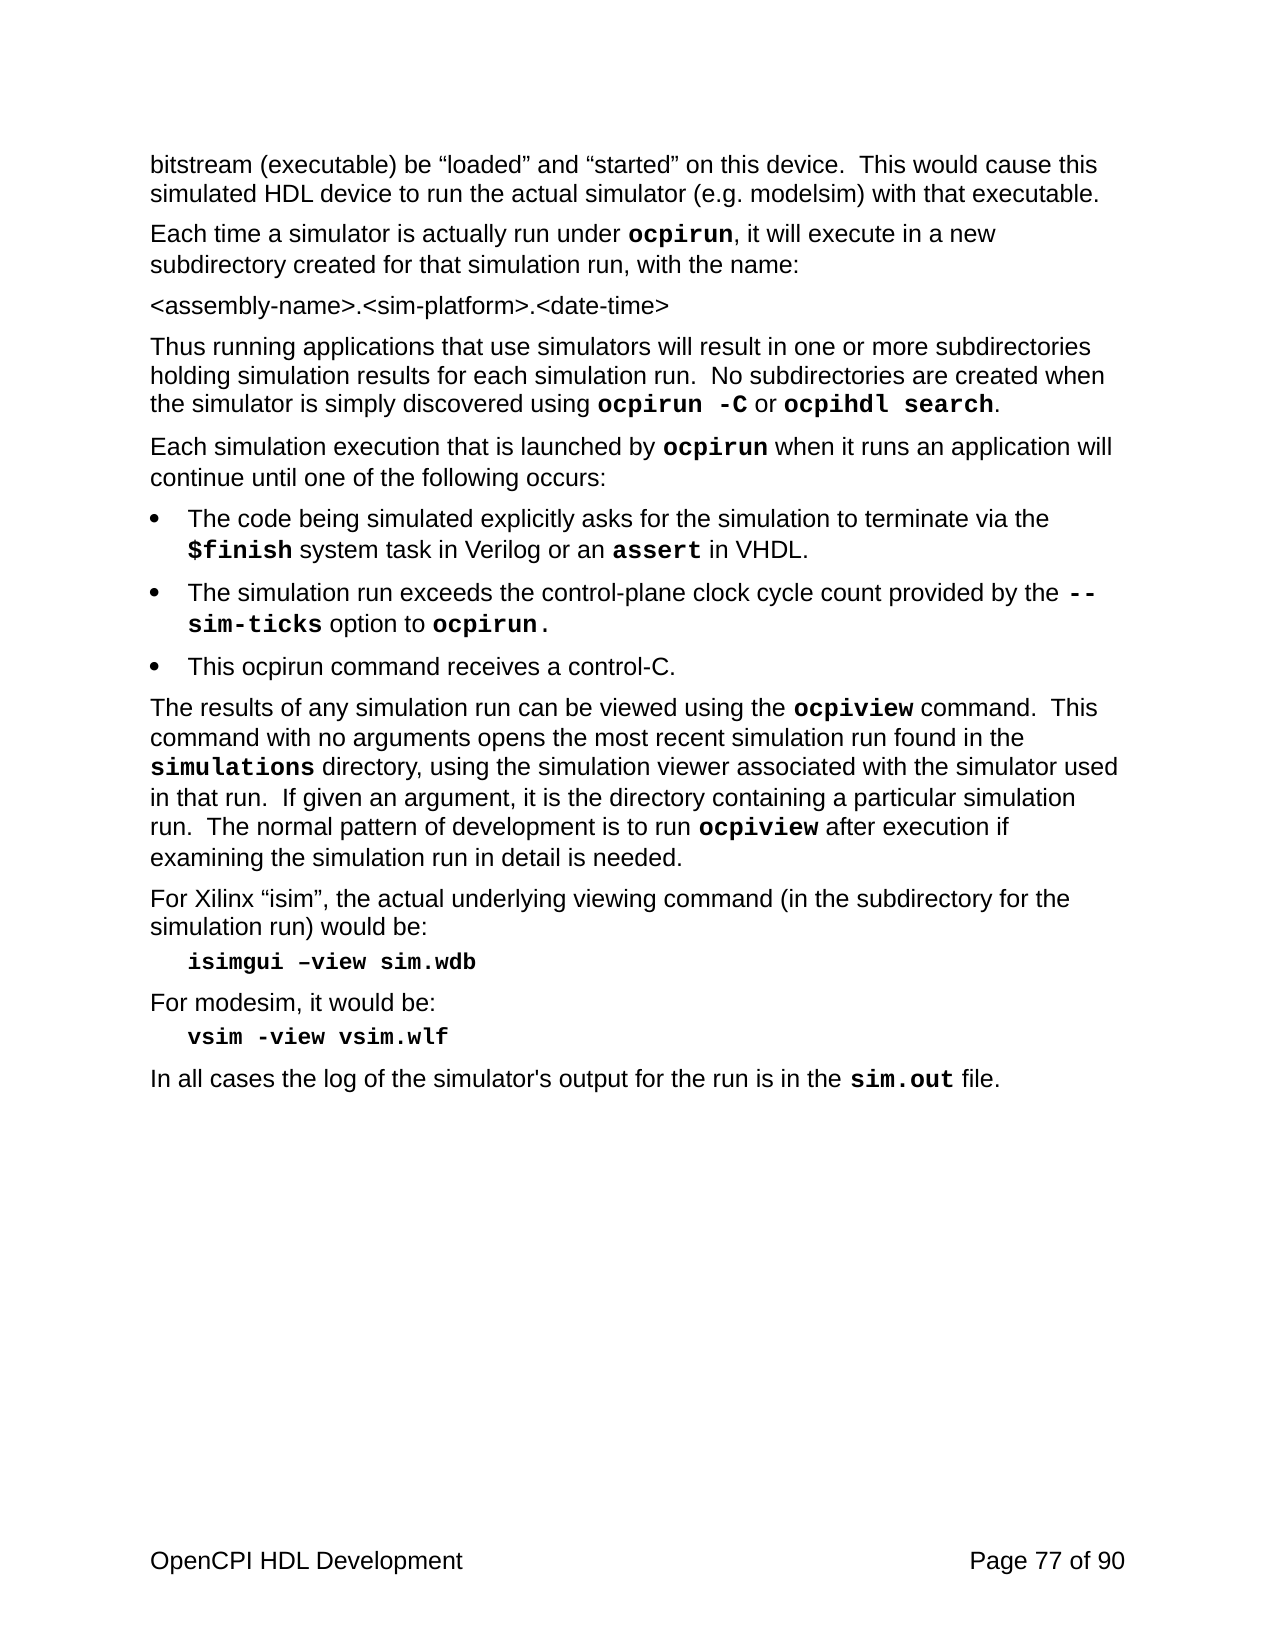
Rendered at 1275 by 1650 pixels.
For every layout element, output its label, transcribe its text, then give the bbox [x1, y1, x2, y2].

text Each time a simulator is actually run under ocpirun, it will execute in a new subdirectory created for that simulation run, with the name: [150, 219, 1125, 279]
text For Xilinx “isim”, the actual underlying viewing command (in the subdirectory for the simulation run) would be: [150, 883, 1125, 941]
list This ocpirun command receives a control-C. [150, 652, 1125, 681]
list The simulation run exceeds the control-plane clock cycle count provided by the --sim-ticks option to ocpirun. [150, 578, 1125, 640]
text The results of any simulation run can be viewed using the ocpiview command. This command with no arguments opens the most recent simulation run found in the simulations directory, using the simulation viewer associated with the simulator used in that run. If given an argument, it is the directory containing a particular simulation run. The normal pattern of development is to run ocpiview after execution if examining the simulation run in detail is needed. [150, 692, 1125, 872]
list The code being simulated explicitly asks for the simulation to terminate via the $finish system task in Verilog or an assert in VHDL. [150, 504, 1125, 566]
text Each simulation execution that is launched by ocpirun when it runs an application will continue until one of the following occurs: [150, 432, 1125, 492]
text For modesim, it would be: [150, 988, 1125, 1017]
text bitstream (executable) be “loaded” and “started” on this device. This would cause this simulated HDL device to run the actual simulator (e.g. modelsim) with that executable. [150, 150, 1125, 207]
text <assembly-name>.<sim-platform>.<date-time> [150, 291, 1125, 320]
text vsim -view vsim.wlf [187, 1026, 1125, 1052]
text In all cases the log of the simulator's output for the run is in the sim.out file. [150, 1063, 1125, 1094]
text Thus running applications that use simulators will result in one or more subdirectories holding simulation results for each simulation run. No subdirectories are created when the simulator is simply discovered using ocpirun -C or ocpihdl search. [150, 332, 1125, 420]
text isimgui –view sim.wdb [187, 950, 1125, 976]
